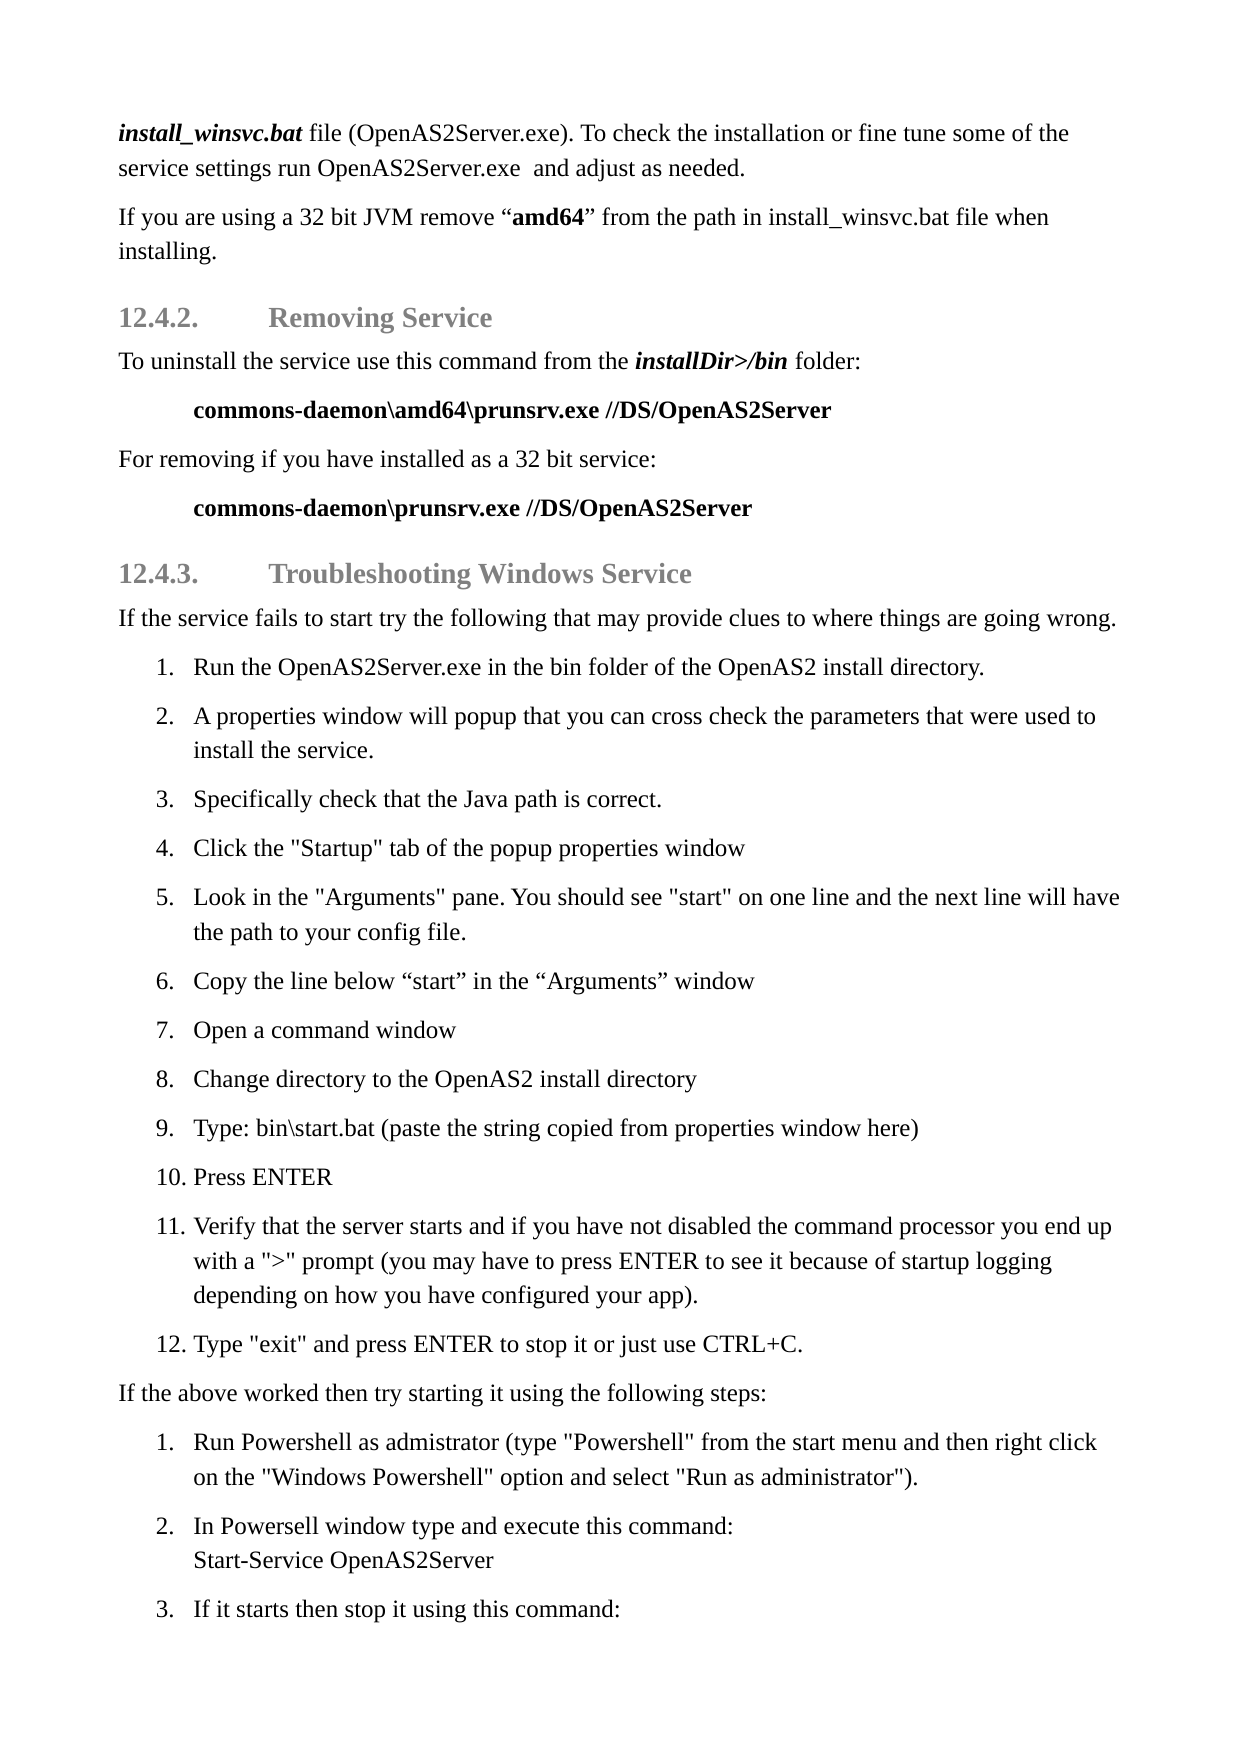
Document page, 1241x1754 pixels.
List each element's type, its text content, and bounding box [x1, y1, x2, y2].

list Verify that the server starts and if you have not disabled the command processor you end up with a ">" prompt (you may have to press ENTER to see it because of startup logging depending on how you have configured your app). [156, 1211, 1122, 1309]
text For removing if you have installed as a 32 bit service: [118, 444, 1122, 473]
list Run Powershell as admistrator (type "Powershell" from the start menu and then right click on the "Windows Powershell" option and select "Run as administrator"). [156, 1427, 1122, 1491]
text If you are using a 32 bit JVM remove “amd64” from the path in install_winsvc.bat file when installing. [118, 202, 1122, 265]
list In Powersell window type and execute this command: Start-Service OpenAS2Server [156, 1511, 1122, 1574]
list Type "exit" and press ENTER to stop it or just use CTRL+C. [156, 1329, 1122, 1358]
list Specifically check that the Java path is correct. [156, 784, 1122, 813]
list If it starts then stop it using this command: [156, 1594, 1122, 1623]
list Click the "Startup" tab of the popup properties window [156, 833, 1122, 862]
text commons-daemon\amd64\prunsrv.exe //DS/OpenAS2Server [193, 395, 1122, 424]
list Press ENTER [156, 1162, 1122, 1191]
list Open a command window [156, 1015, 1122, 1044]
text If the above worked then try starting it using the following steps: [118, 1378, 1122, 1407]
text To uninstall the service use this command from the installDir>/bin folder: [118, 346, 1122, 374]
text commons-daemon\prunsrv.exe //DS/OpenAS2Server [193, 493, 1122, 522]
list A properties window will popup that you can cross check the parameters that were used to install the service. [156, 701, 1122, 764]
list Copy the line below “start” in the “Arguments” window [156, 966, 1122, 995]
text install_winsvc.bat file (OpenAS2Server.exe). To check the installation or fine tune some of the service settings run OpenAS2Server.exe and adjust as needed. [118, 118, 1122, 181]
subtitle Troubleshooting Windows Service [118, 557, 1122, 590]
text If the service fails to start try the following that may provide clues to where things are going wrong. [118, 603, 1122, 631]
list Change directory to the OpenAS2 install directory [156, 1064, 1122, 1093]
list Run the OpenAS2Server.exe in the bin folder of the OpenAS2 install directory. [156, 652, 1122, 681]
list Look in the "Arguments" pane. You should see "start" on one line and the next line will have the path to your config file. [156, 882, 1122, 946]
list Type: bin\start.bat (paste the string copied from properties window here) [156, 1113, 1122, 1142]
subtitle Removing Service [118, 300, 1122, 333]
